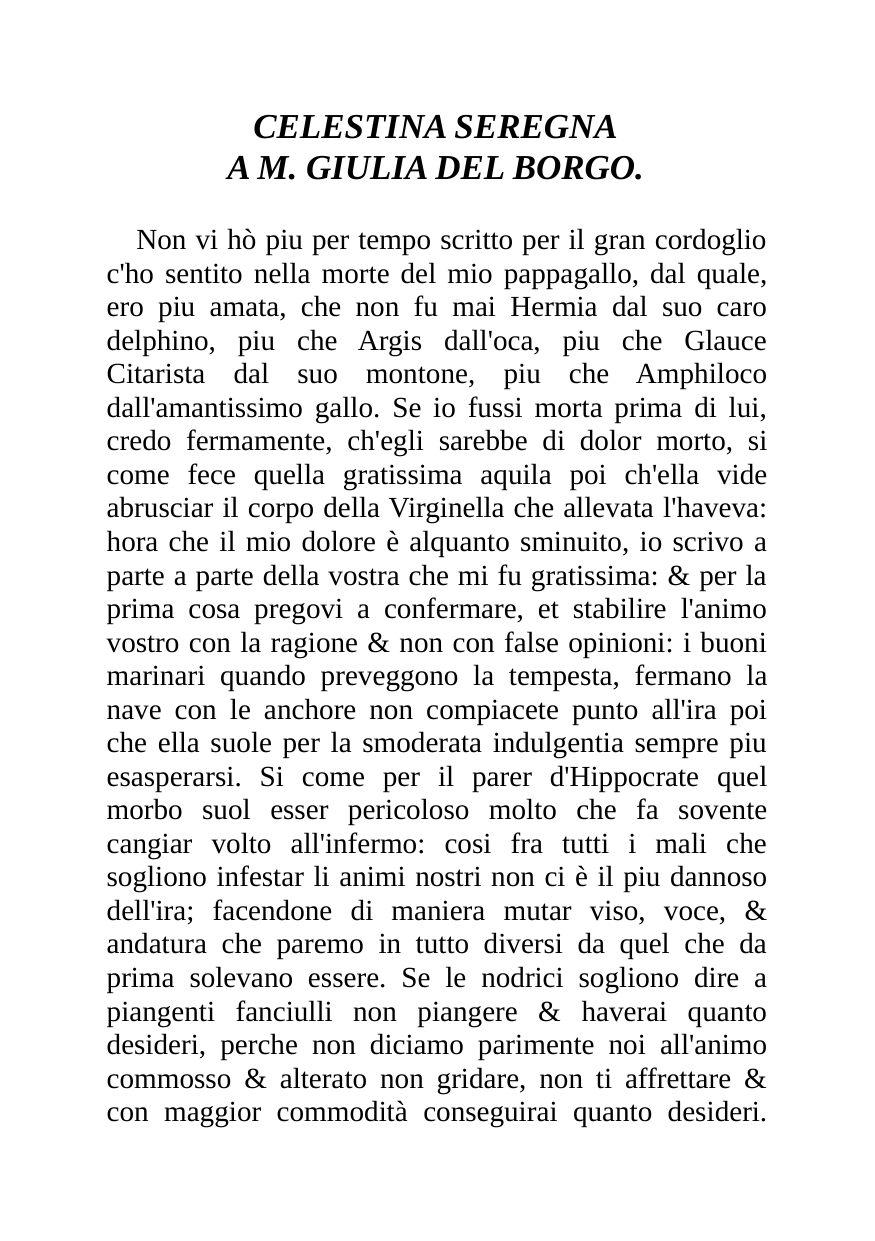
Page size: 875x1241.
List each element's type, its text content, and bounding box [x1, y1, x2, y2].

subtitle CELESTINA SEREGNA A M. GIULIA DEL BORGO. [106, 106, 768, 187]
text Non vi hò piu per tempo scritto per il gran cordoglio c'ho sentito nella morte del mio pappagallo, dal quale, ero piu amata, che non fu mai Hermia dal suo caro delphino, piu che Argis dall'oca, piu che Glauce Citarista dal suo montone, piu che Amphiloco dall'amantissimo gallo. Se io fussi morta prima di lui, credo fermamente, ch'egli sarebbe di dolor morto, si come fece quella gratissima aquila poi ch'ella vide abrusciar il corpo della Virginella che allevata l'haveva: hora che il mio dolore è alquanto sminuito, io scrivo a parte a parte della vostra che mi fu gratissima: & per la prima cosa pregovi a confermare, et stabilire l'animo vostro con la ragione & non con false opinioni: i buoni marinari quando preveggono la tempesta, fermano la nave con le anchore non compiacete punto all'ira poi che ella suole per la smoderata indulgentia sempre piu esasperarsi. Si come per il parer d'Hippocrate quel morbo suol esser pericoloso molto che fa sovente cangiar volto all'infermo: cosi fra tutti i mali che sogliono infestar li animi nostri non ci è il piu dannoso dell'ira; facendone di maniera mutar viso, voce, & andatura che paremo in tutto diversi da quel che da prima solevano essere. Se le nodrici sogliono dire a piangenti fanciulli non piangere & haverai quanto desideri, perche non diciamo parimente noi all'animo commosso & alterato non gridare, non ti affrettare & con maggior commodità conseguirai quanto desideri. [106, 222, 768, 1128]
